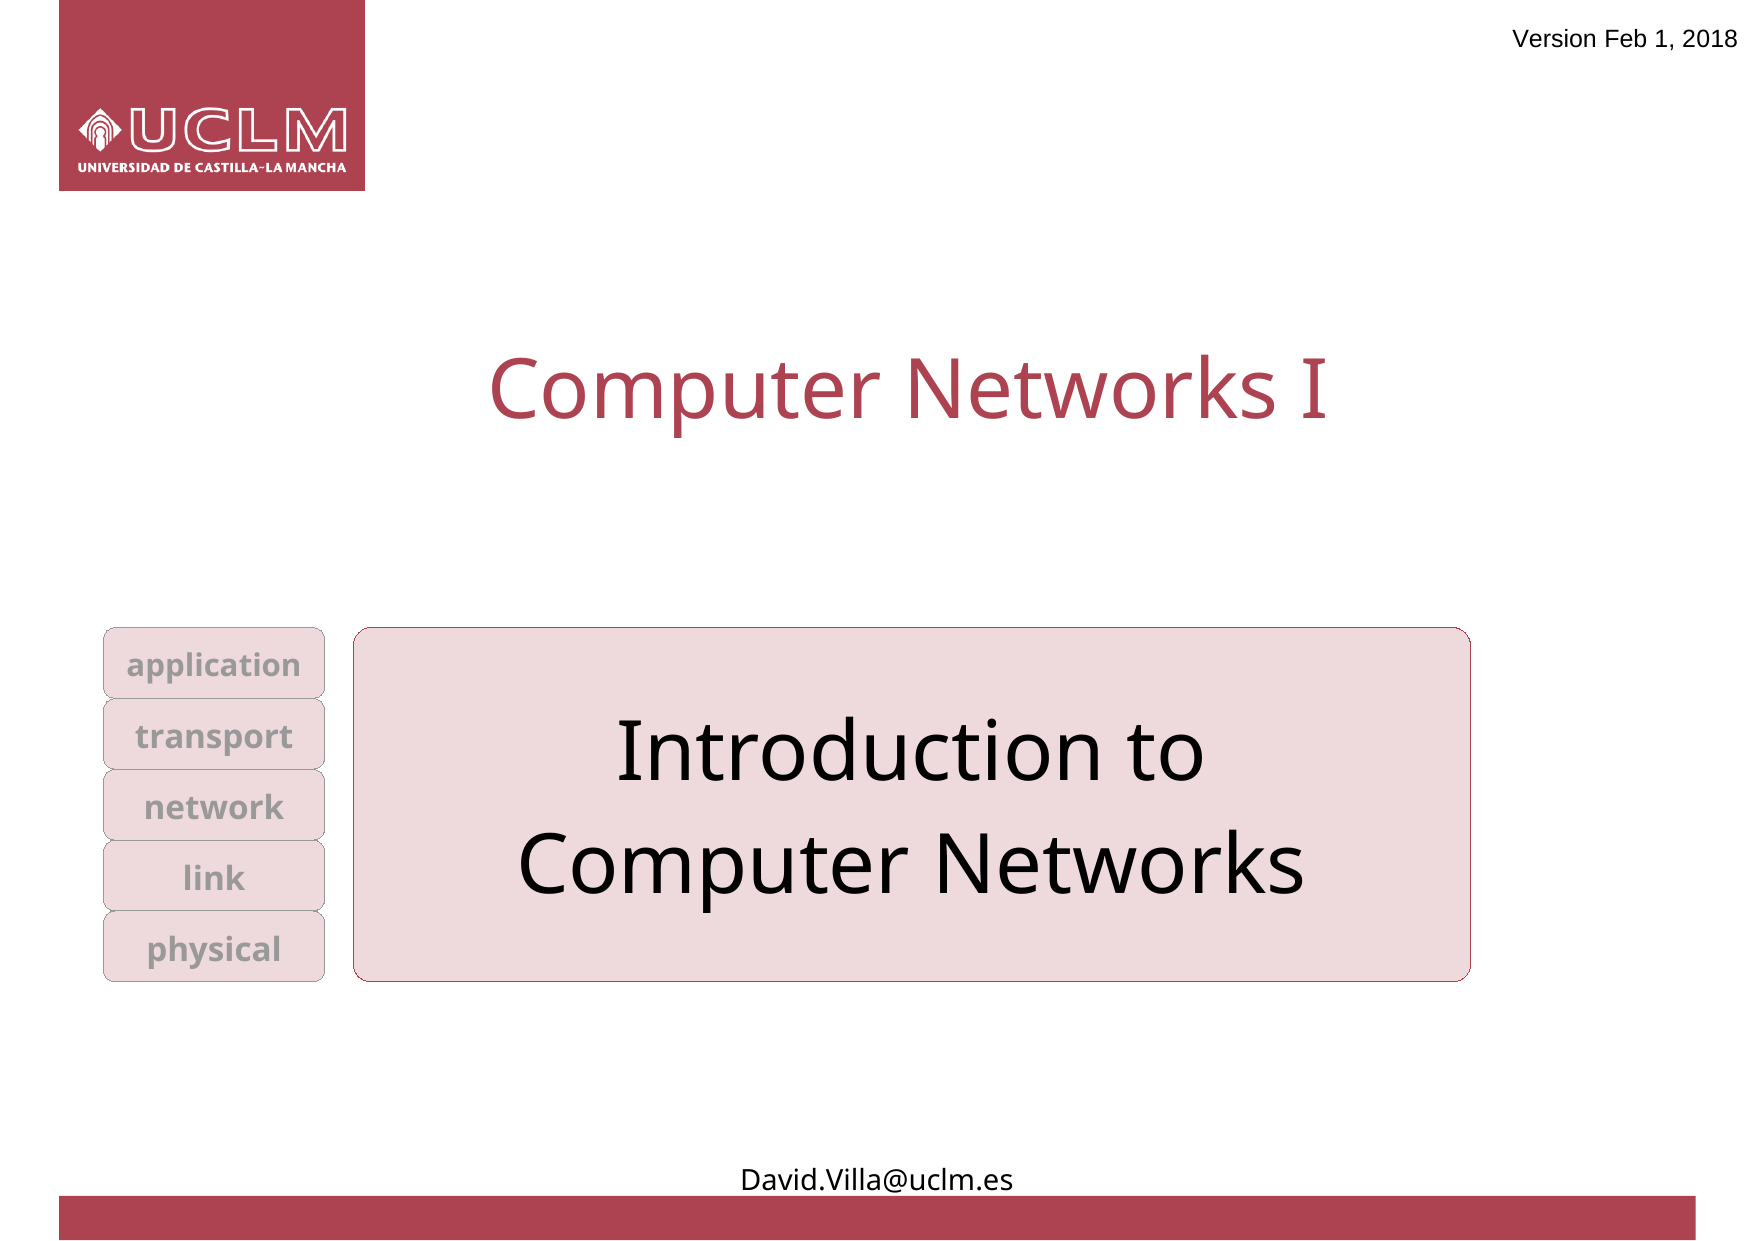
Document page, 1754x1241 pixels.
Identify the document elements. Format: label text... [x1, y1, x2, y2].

text_box link [103, 840, 325, 911]
text_box David.Villa@uclm.es [662, 1156, 1092, 1189]
text_box network [103, 769, 325, 841]
picture [59, 0, 365, 191]
title Introduction to Computer Networks [353, 627, 1471, 982]
text_box physical [103, 910, 325, 982]
text_box transport [103, 698, 325, 769]
text_box application [103, 627, 325, 698]
